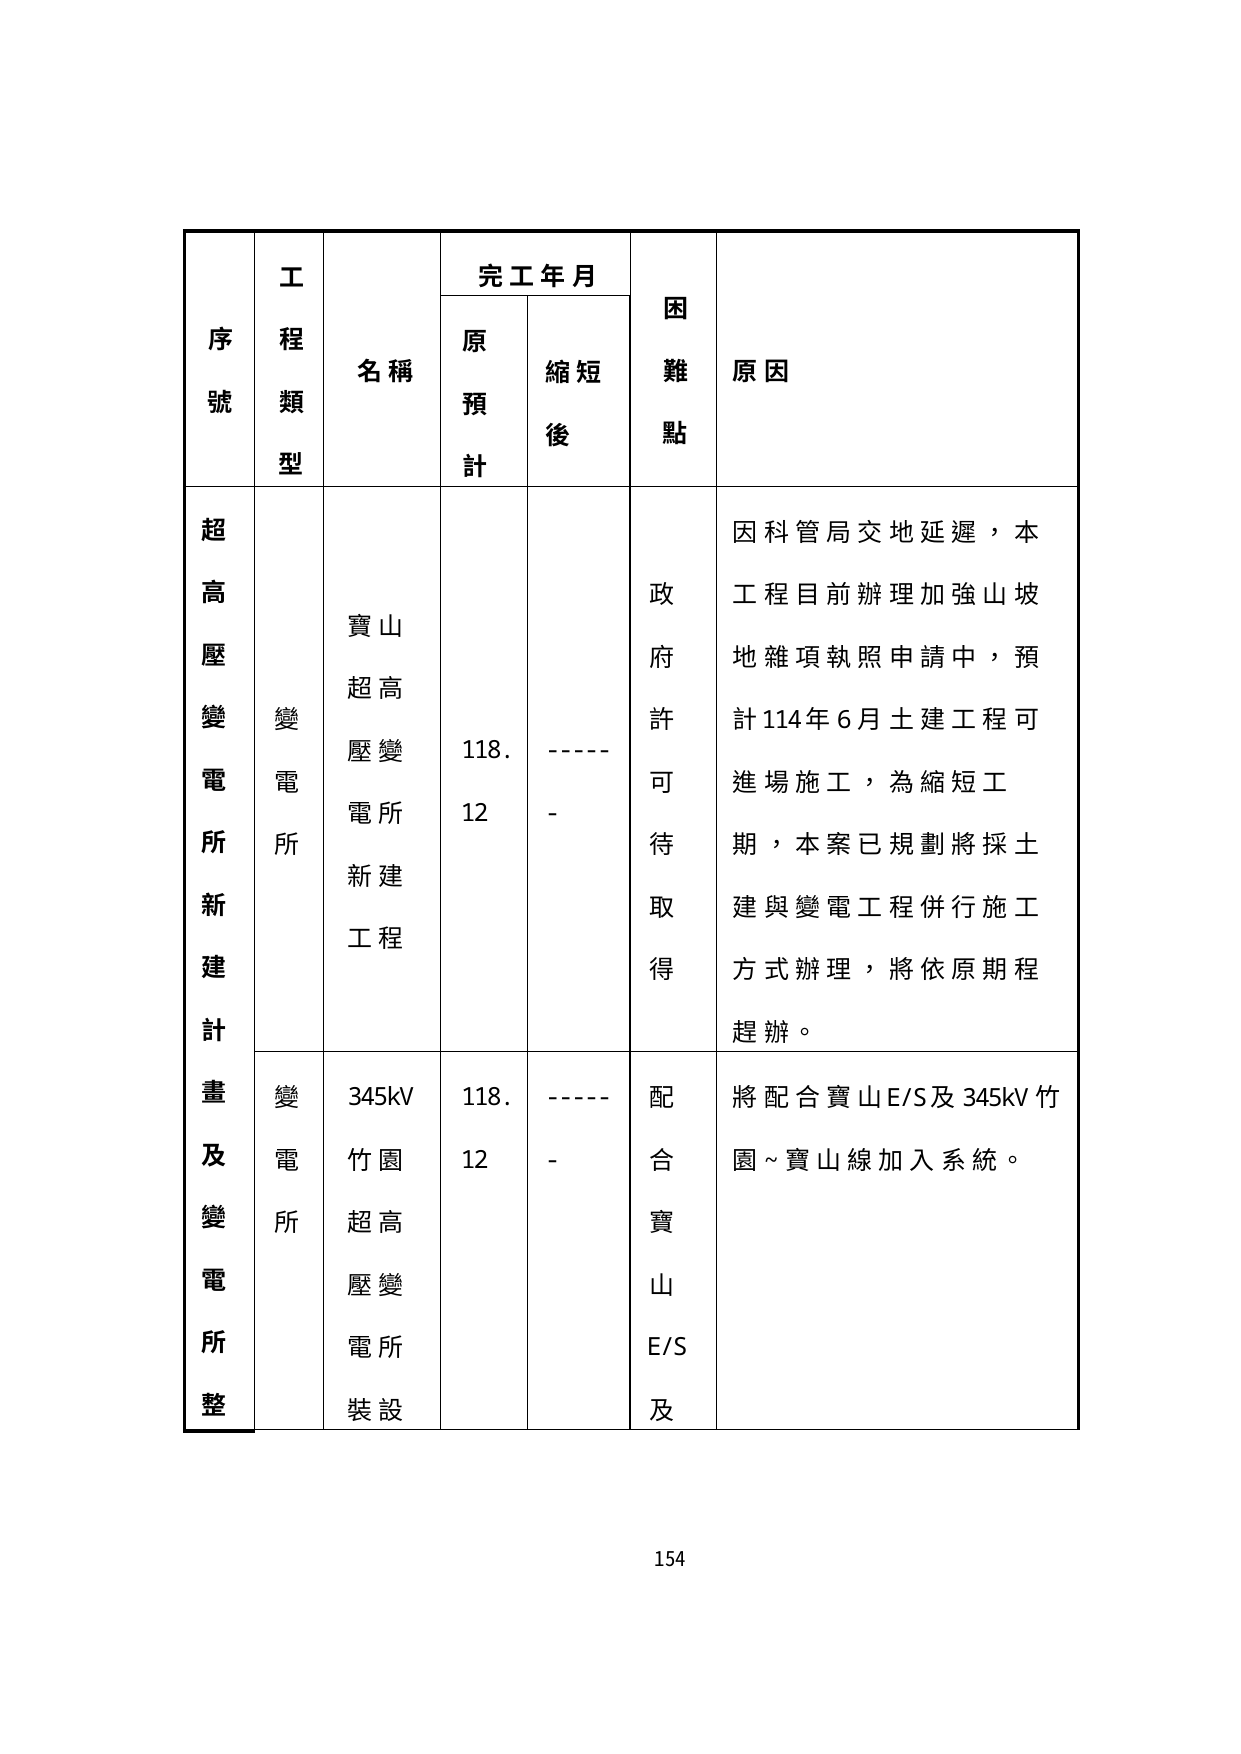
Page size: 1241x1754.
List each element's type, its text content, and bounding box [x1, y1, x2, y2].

table_cell ------ [528, 1052, 629, 1429]
table_cell 將配合寶山E/S及345kV竹園~寶山線加入系統。 [717, 1052, 1077, 1429]
table_cell 118.12 [441, 1052, 527, 1429]
table_cell 超高壓變電所新建計畫及變電所整 [186, 487, 254, 1429]
table_header 完工年月 [441, 233, 630, 295]
table_cell 縮短後 [528, 296, 629, 486]
table_cell ------ [528, 487, 629, 1051]
table_cell 政府許可待取得 [631, 487, 716, 1051]
table_cell 寶山超高壓變電所新建工程 [324, 487, 440, 1051]
table_cell 變電所 [255, 1052, 323, 1429]
table_cell 配合寶山E/S及 [631, 1052, 716, 1429]
table_cell 118.12 [441, 487, 527, 1051]
table_cell 變電所 [255, 487, 323, 1051]
table_cell 因科管局交地延遲，本工程目前辦理加強山坡地雜項執照申請中，預計114年6月土建工程可進場施工，為縮短工期，本案已規劃將採土建與變電工程併行施工方式辦理，將依原期程趕辦。 [717, 487, 1077, 1051]
table_cell 原預計 [441, 296, 527, 486]
table_header 工程類型 [255, 233, 323, 486]
table_cell 345kV竹園超高壓變電所裝設 [324, 1052, 440, 1429]
table_header 原因 [717, 233, 1077, 486]
table_header 名稱 [324, 233, 440, 486]
table_header 困難點 [631, 233, 716, 486]
table_header 序號 [186, 233, 254, 486]
